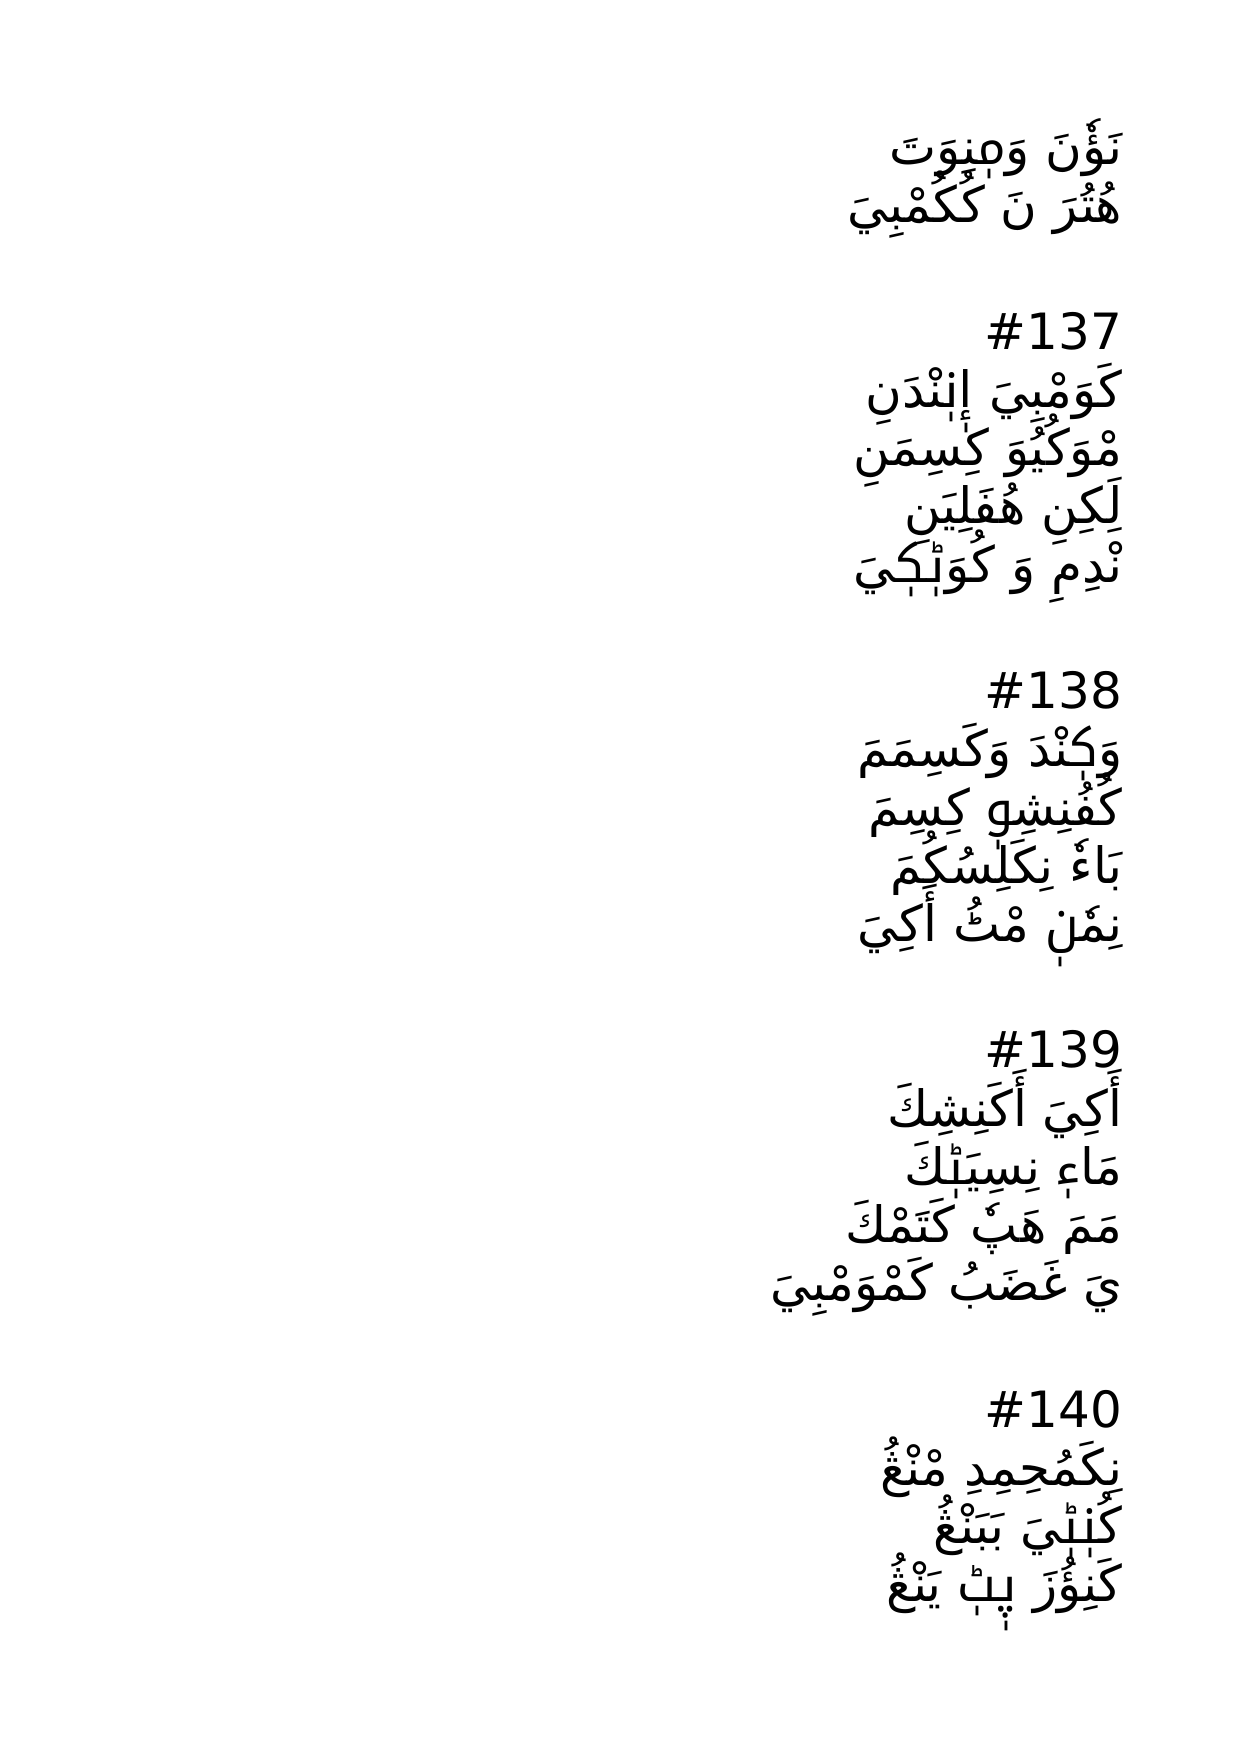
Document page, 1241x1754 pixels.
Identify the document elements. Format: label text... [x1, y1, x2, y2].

text مْوَكُيُوَ كِسِمَنِ [118, 419, 1122, 477]
text #137 [118, 303, 1122, 361]
text مَمَ هَپٗ كَتَمْكَ [118, 1196, 1122, 1254]
text مَاءٖ نِسِيَٹٖكَ [118, 1138, 1122, 1196]
text #139 [118, 1021, 1122, 1079]
text كُفُنِشِوٖ كِسِمَ [118, 778, 1122, 837]
text نِكَمُحِمِدِ مْنْڠُ [118, 1439, 1122, 1497]
text كَوَمْبِيَ إٖنٖنْدَنِ [118, 361, 1122, 419]
text لَِكِنِ هُفَلِيَنِ [118, 477, 1122, 536]
text نَؤٗنَ وَمٖنِوَتَ [118, 118, 1122, 176]
text يَ غَضَبُ كَمْوَمْبِيَ [118, 1254, 1122, 1312]
text كُنٖٹٖيَ بَبَنْڠُ [118, 1497, 1122, 1555]
text هُتُرَ نَ كُكُمْبِيَ [118, 176, 1122, 234]
text نِمٗنٖ مْٹُ أَكِيَ [118, 895, 1122, 953]
text #140 [118, 1381, 1122, 1439]
text نْدِمِ وَ كُوَٹٖكٖيَ [118, 536, 1122, 594]
text كَنِؤُزَ پٖٹٖ يَنْڠُ [118, 1555, 1122, 1613]
text #138 [118, 662, 1122, 720]
text وَكٖنْدَ وَكَسِمَمَ [118, 720, 1122, 778]
text أَكِيَ أَكَنِشِكَ [118, 1079, 1122, 1138]
text بَاءٗ نِكَلِسُكُمَ [118, 837, 1122, 895]
